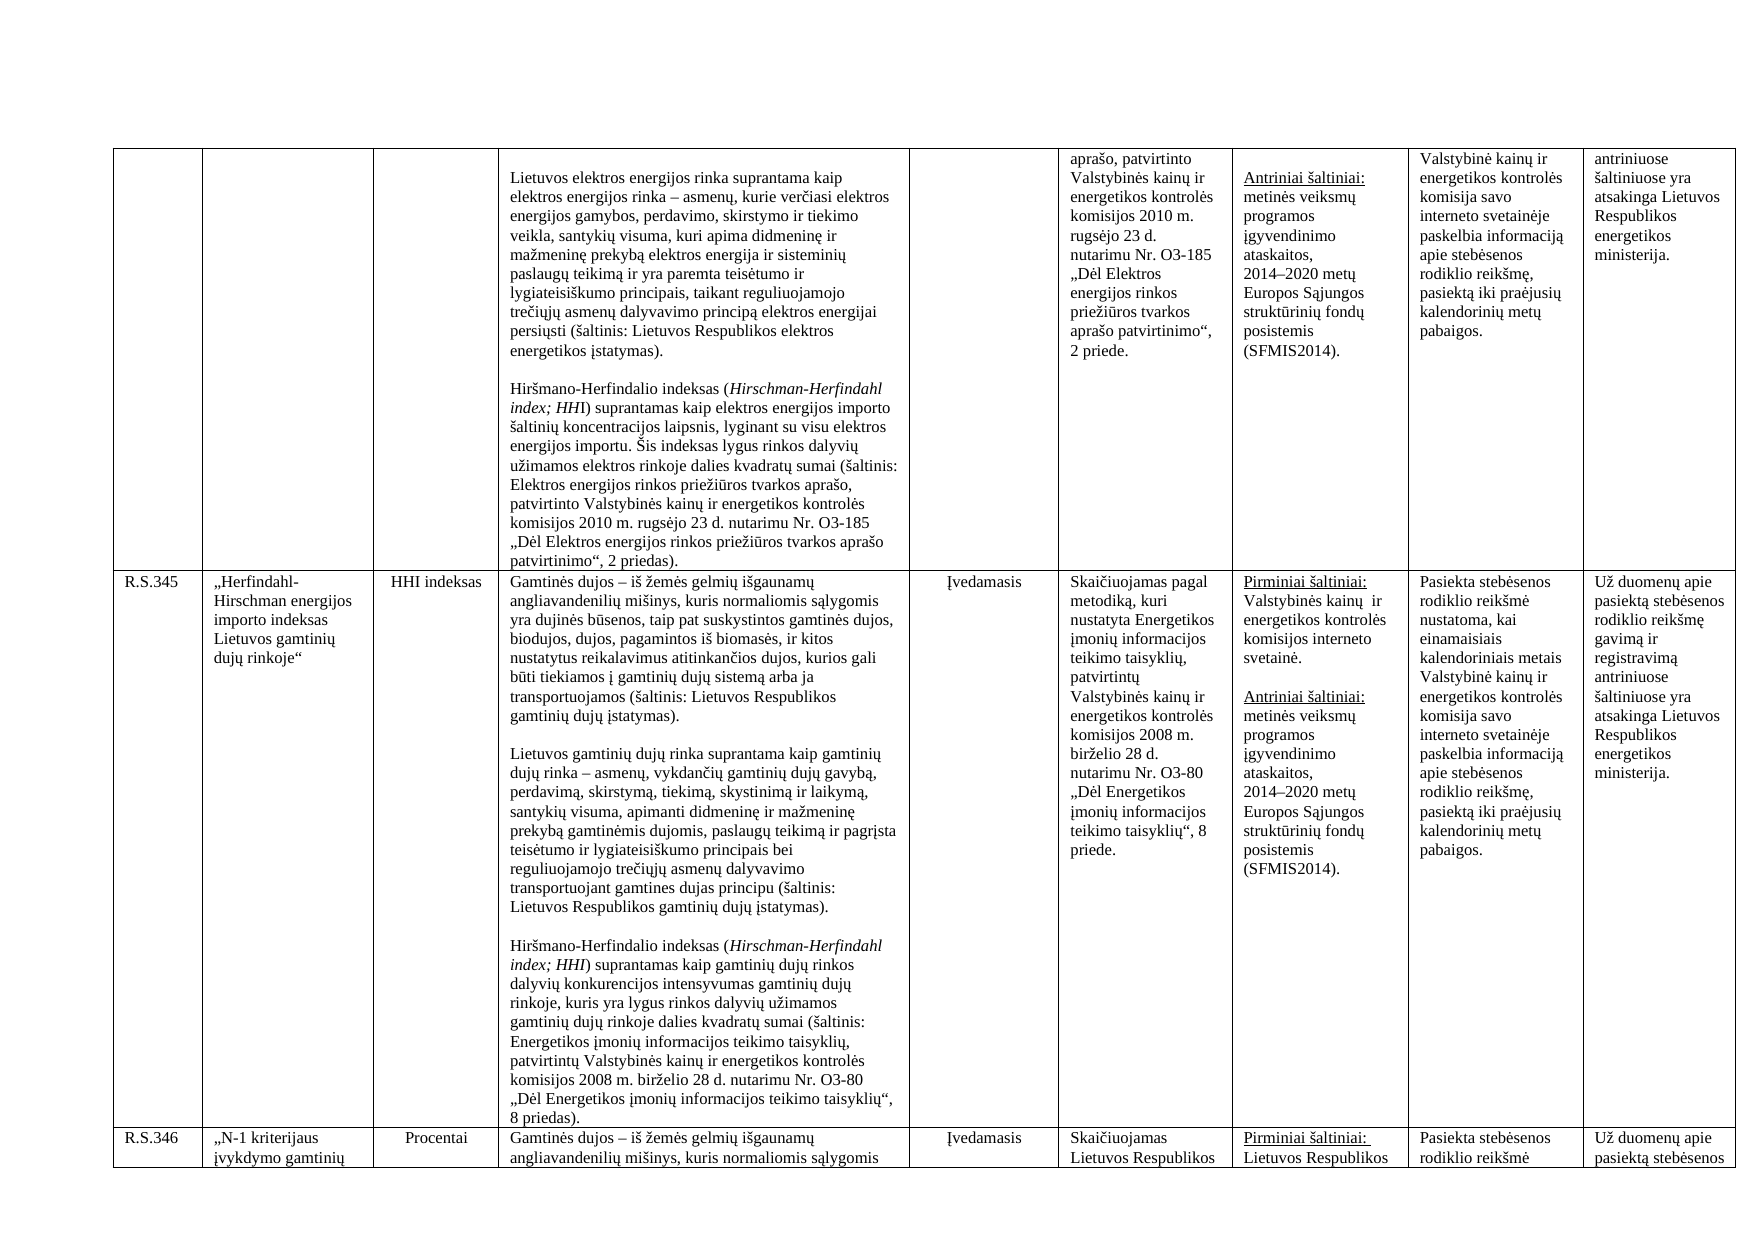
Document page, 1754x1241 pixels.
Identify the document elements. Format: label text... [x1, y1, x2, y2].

table_cell aprašo, patvirtinto Valstybinės kainų ir energetikos kontrolės komisijos 2010 m. rugsėjo 23 d. nutarimu Nr. O3-185 „Dėl Elektros energijos rinkos priežiūros tvarkos aprašo patvirtinimo“, 2 priede. [1059, 149, 1232, 570]
table_cell Procentai [374, 1128, 498, 1167]
table_cell Gamtinės dujos – iš žemės gelmių išgaunamų angliavandenilių mišinys, kuris normaliomis sąlygomis yra dujinės būsenos, taip pat suskystintos gamtinės dujos, biodujos, dujos, pagamintos iš biomasės, ir kitos nustatytus reikalavimus atitinkančios dujos, kurios gali būti tiekiamos į gamtinių dujų sistemą arba ja transportuojamos (šaltinis: Lietuvos Respublikos gamtinių dujų įstatymas). Lietuvos gamtinių dujų rinka suprantama kaip gamtinių dujų rinka – asmenų, vykdančių gamtinių dujų gavybą, perdavimą, skirstymą, tiekimą, skystinimą ir laikymą, santykių visuma, apimanti didmeninę ir mažmeninę prekybą gamtinėmis dujomis, paslaugų teikimą ir pagrįsta teisėtumo ir lygiateisiškumo principais bei reguliuojamojo trečiųjų asmenų dalyvavimo transportuojant gamtines dujas principu (šaltinis: Lietuvos Respublikos gamtinių dujų įstatymas). Hiršmano-Herfindalio indeksas (Hirschman-Herfindahl index; HHI) suprantamas kaip gamtinių dujų rinkos dalyvių konkurencijos intensyvumas gamtinių dujų rinkoje, kuris yra lygus rinkos dalyvių užimamos gamtinių dujų rinkoje dalies kvadratų sumai (šaltinis: Energetikos įmonių informacijos teikimo taisyklių, patvirtintų Valstybinės kainų ir energetikos kontrolės komisijos 2008 m. birželio 28 d. nutarimu Nr. O3-80 „Dėl Energetikos įmonių informacijos teikimo taisyklių“, 8 priedas). [499, 571, 909, 1127]
table_cell Įvedamasis [910, 571, 1058, 1127]
table_cell Pasiekta stebėsenos rodiklio reikšmė nustatoma, kai einamaisiais kalendoriniais metais Valstybinė kainų ir energetikos kontrolės komisija savo interneto svetainėje paskelbia informaciją apie stebėsenos rodiklio reikšmę, pasiektą iki praėjusių kalendorinių metų pabaigos. [1409, 571, 1583, 1127]
table_cell [203, 149, 373, 570]
table_cell Skaičiuojamas pagal metodiką, kuri nustatyta Energetikos įmonių informacijos teikimo taisyklių, patvirtintų Valstybinės kainų ir energetikos kontrolės komisijos 2008 m. birželio 28 d. nutarimu Nr. O3-80 „Dėl Energetikos įmonių informacijos teikimo taisyklių“, 8 priede. [1059, 571, 1232, 1127]
table_cell „N-1 kriterijaus įvykdymo gamtinių [203, 1128, 373, 1167]
table_cell Antriniai šaltiniai: metinės veiksmų programos įgyvendinimo ataskaitos, 2014–2020 metų Europos Sąjungos struktūrinių fondų posistemis (SFMIS2014). [1233, 149, 1408, 570]
table_cell Pasiekta stebėsenos rodiklio reikšmė [1409, 1128, 1583, 1167]
table_cell „Herfindahl-Hirschman energijos importo indeksas Lietuvos gamtinių dujų rinkoje“ [203, 571, 373, 1127]
table_cell Įvedamasis [910, 1128, 1058, 1167]
table_cell HHI indeksas [374, 571, 498, 1127]
table_cell Pirminiai šaltiniai: Lietuvos Respublikos [1233, 1128, 1408, 1167]
table_cell R.S.345 [114, 571, 202, 1127]
table_cell Už duomenų apie pasiektą stebėsenos rodiklio reikšmę gavimą ir registravimą antriniuose šaltiniuose yra atsakinga Lietuvos Respublikos energetikos ministerija. [1584, 571, 1735, 1127]
table_cell R.S.346 [114, 1128, 202, 1167]
table_cell [374, 149, 498, 570]
table_cell Lietuvos elektros energijos rinka suprantama kaip elektros energijos rinka – asmenų, kurie verčiasi elektros energijos gamybos, perdavimo, skirstymo ir tiekimo veikla, santykių visuma, kuri apima didmeninę ir mažmeninę prekybą elektros energija ir sisteminių paslaugų teikimą ir yra paremta teisėtumo ir lygiateisiškumo principais, taikant reguliuojamojo trečiųjų asmenų dalyvavimo principą elektros energijai persiųsti (šaltinis: Lietuvos Respublikos elektros energetikos įstatymas). Hiršmano-Herfindalio indeksas (Hirschman-Herfindahl index; HHI) suprantamas kaip elektros energijos importo šaltinių koncentracijos laipsnis, lyginant su visu elektros energijos importu. Šis indeksas lygus rinkos dalyvių užimamos elektros rinkoje dalies kvadratų sumai (šaltinis: Elektros energijos rinkos priežiūros tvarkos aprašo, patvirtinto Valstybinės kainų ir energetikos kontrolės komisijos 2010 m. rugsėjo 23 d. nutarimu Nr. O3-185 „Dėl Elektros energijos rinkos priežiūros tvarkos aprašo patvirtinimo“, 2 priedas). [499, 149, 909, 570]
table_cell [114, 149, 202, 570]
table_cell Skaičiuojamas Lietuvos Respublikos [1059, 1128, 1232, 1167]
table_cell Už duomenų apie pasiektą stebėsenos [1584, 1128, 1735, 1167]
table_cell Gamtinės dujos – iš žemės gelmių išgaunamų angliavandenilių mišinys, kuris normaliomis sąlygomis [499, 1128, 909, 1167]
table_cell Valstybinė kainų ir energetikos kontrolės komisija savo interneto svetainėje paskelbia informaciją apie stebėsenos rodiklio reikšmę, pasiektą iki praėjusių kalendorinių metų pabaigos. [1409, 149, 1583, 570]
table_cell [910, 149, 1058, 570]
table_cell Pirminiai šaltiniai: Valstybinės kainų ir energetikos kontrolės komisijos interneto svetainė. Antriniai šaltiniai: metinės veiksmų programos įgyvendinimo ataskaitos, 2014–2020 metų Europos Sąjungos struktūrinių fondų posistemis (SFMIS2014). [1233, 571, 1408, 1127]
table_cell antriniuose šaltiniuose yra atsakinga Lietuvos Respublikos energetikos ministerija. [1584, 149, 1735, 570]
